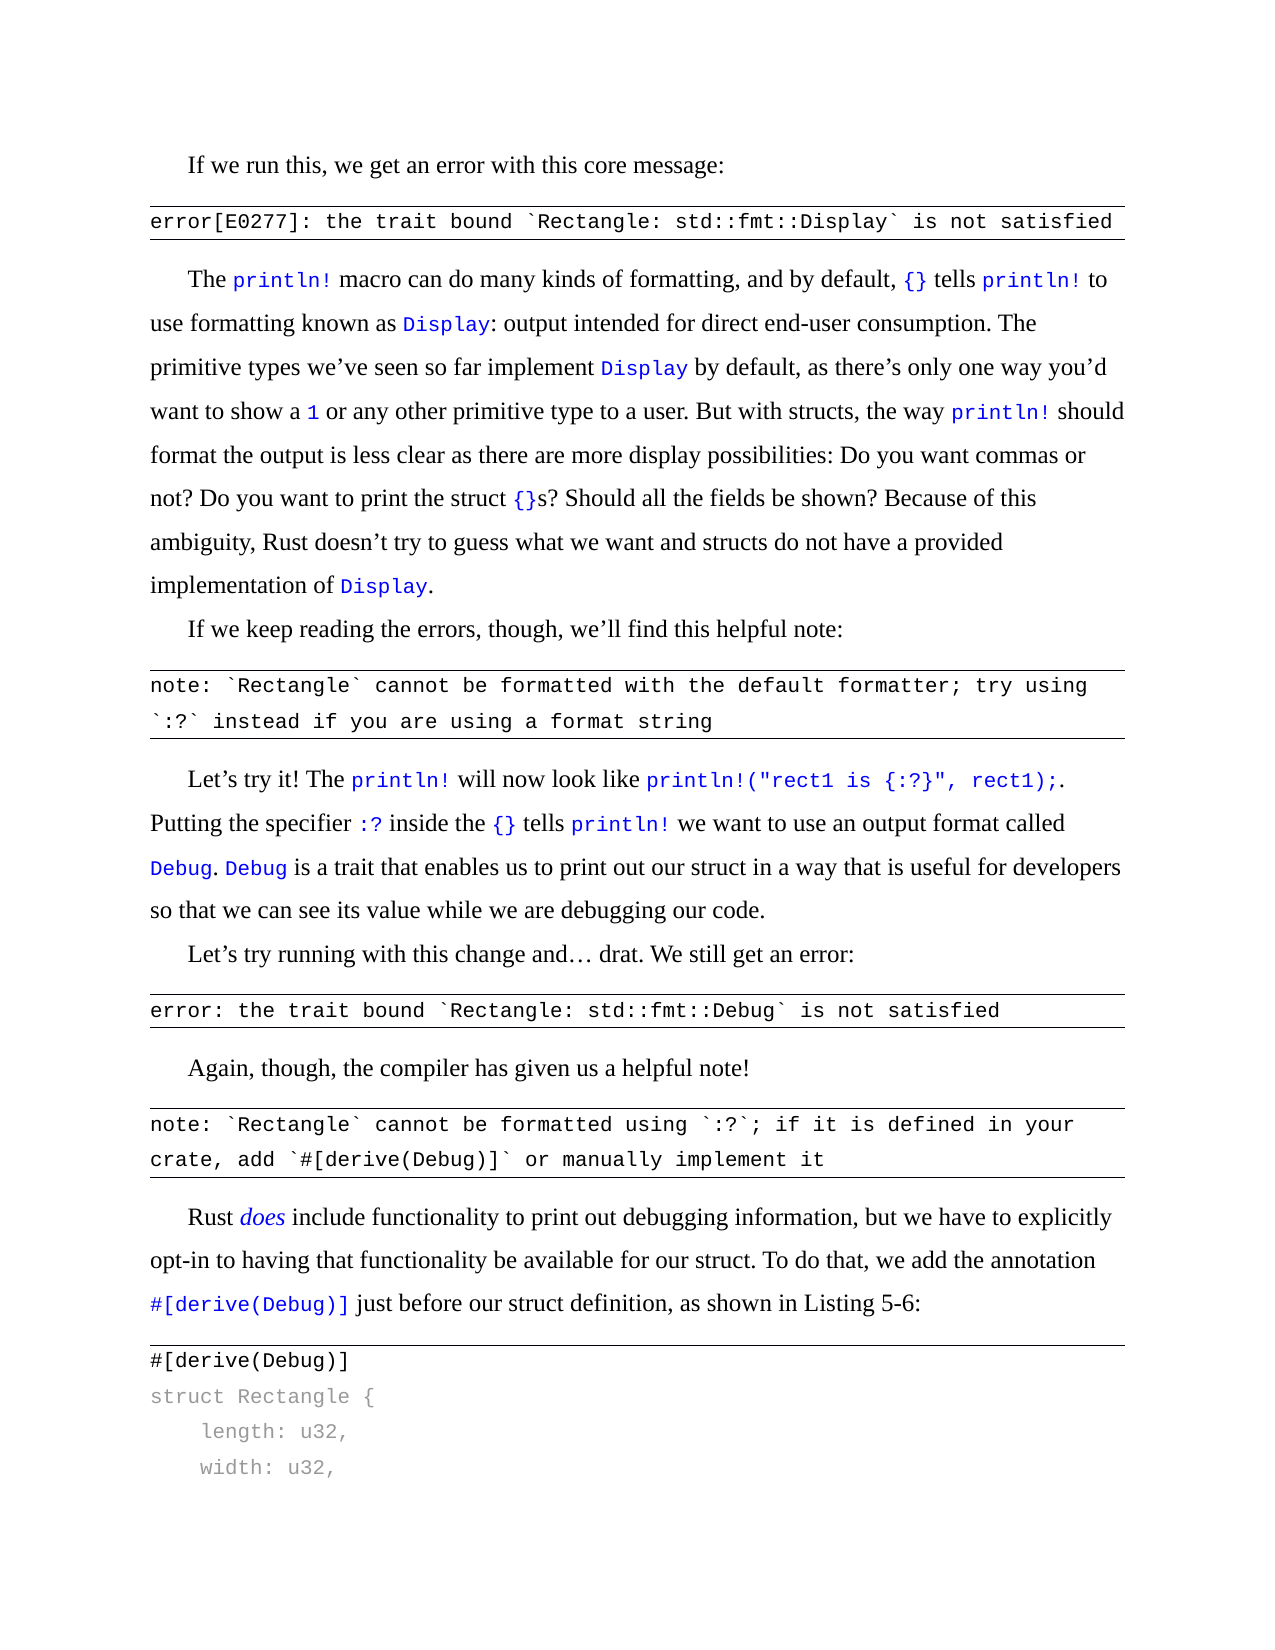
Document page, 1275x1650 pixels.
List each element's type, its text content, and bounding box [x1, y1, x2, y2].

text `:?` instead if you are using a format string [150, 711, 1125, 738]
text If we keep reading the errors, though, we’ll find this helpful note: [150, 614, 1125, 643]
text Again, though, the compiler has given us a helpful note! [150, 1053, 1125, 1081]
text The println! macro can do many kinds of formatting, and by default, {} tells println! to use formatting known as Display: output intended for direct end-user consumption. The primitive types we’ve seen so far implement Display by default, as there’s only one way you’d want to show a 1 or any other primitive type to a user. But with structs, the way println! should format the output is less clear as there are more display possibilities: Do you want commas or not? Do you want to print the struct {}s? Should all the fields be shown? Because of this ambiguity, Rust doesn’t try to guess what we want and structs do not have a provided implementation of Display. [150, 264, 1125, 599]
text struct Rectangle { [150, 1386, 1125, 1409]
text Rust does include functionality to print out debugging information, but we have to explicitly opt-in to having that functionality be available for our struct. To do that, we add the annotation #[derive(Debug)] just before our struct definition, as shown in Listing 5-6: [150, 1202, 1125, 1318]
text error[E0277]: the trait bound `Rectangle: std::fmt::Display` is not satisfied [150, 207, 1125, 239]
text crate, add `#[derive(Debug)]` or manually implement it [150, 1149, 1125, 1177]
text note: `Rectangle` cannot be formatted with the default formatter; try using [150, 671, 1125, 699]
text #[derive(Debug)] [150, 1346, 1125, 1374]
text width: u32, [150, 1457, 1125, 1480]
text error: the trait bound `Rectangle: std::fmt::Debug` is not satisfied [150, 995, 1125, 1027]
text length: u32, [150, 1421, 1125, 1445]
text If we run this, we get an error with this core message: [150, 150, 1125, 179]
text Let’s try running with this change and… drat. We still get an error: [150, 939, 1125, 967]
text note: `Rectangle` cannot be formatted using `:?`; if it is defined in your [150, 1109, 1125, 1137]
text Let’s try it! The println! will now look like println!("rect1 is {:?}", rect1);. Putting the specifier :? inside the {} tells println! we want to use an output format called Debug. Debug is a trait that enables us to print out our struct in a way that is useful for developers so that we can see its value while we are debugging our code. [150, 764, 1125, 924]
